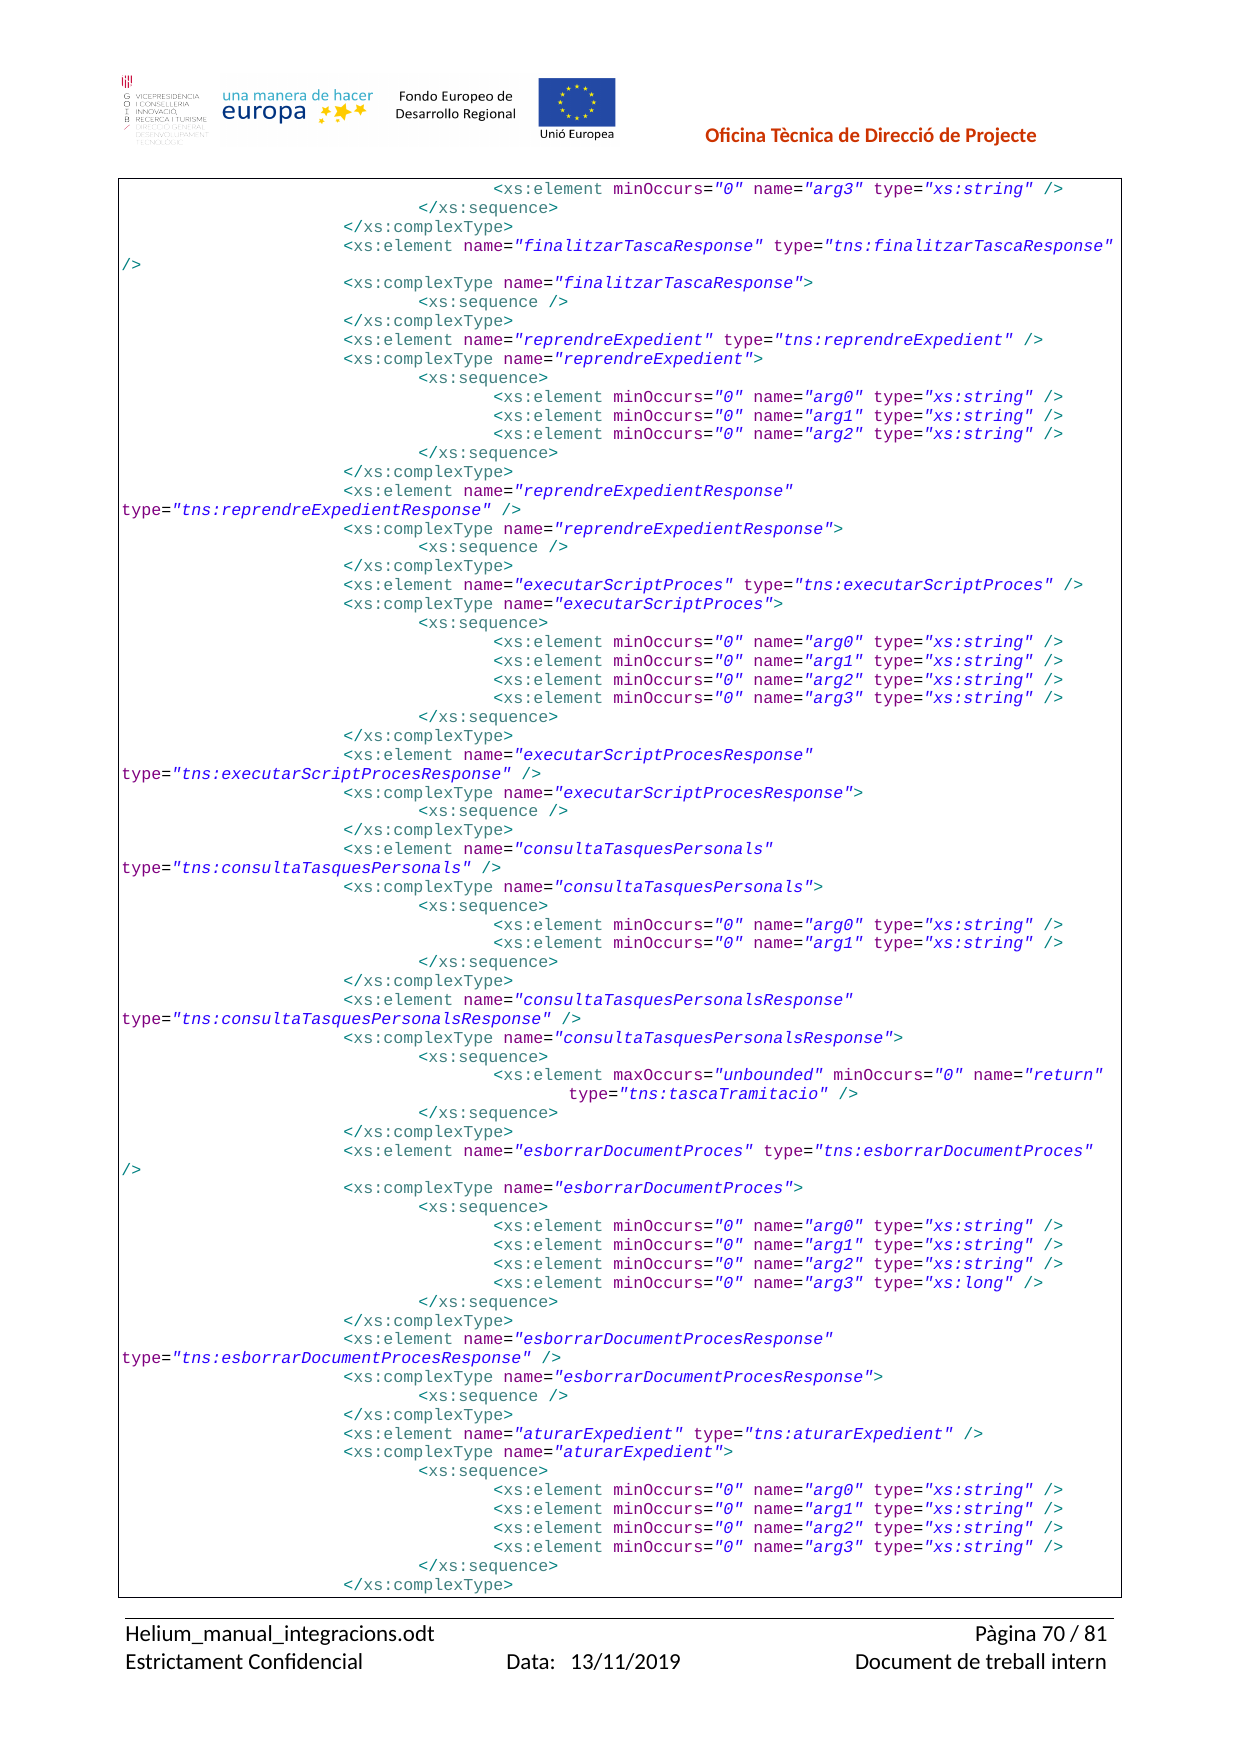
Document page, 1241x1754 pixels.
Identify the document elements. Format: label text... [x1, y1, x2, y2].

text </xs:complexType> [119, 1573, 1121, 1597]
text <xs:complexType name="reprendreExpedient"> [119, 347, 1121, 366]
text <xs:element maxOccurs="unbounded" minOccurs="0" name="return" [119, 1064, 1121, 1083]
text </xs:sequence> [119, 951, 1121, 969]
text <xs:sequence> [119, 366, 1121, 385]
text <xs:complexType name="finalitzarTascaResponse"> [119, 272, 1121, 291]
text <xs:element name="esborrarDocumentProcesResponse" type="tns:esborrarDocumentProcesResponse" /> [119, 1328, 1121, 1366]
text <xs:element minOccurs="0" name="arg1" type="xs:string" /> [119, 649, 1121, 668]
text <xs:element minOccurs="0" name="arg3" type="xs:string" /> [119, 179, 1121, 197]
text </xs:complexType> [119, 215, 1121, 234]
text <xs:element minOccurs="0" name="arg0" type="xs:string" /> [119, 1479, 1121, 1497]
text <xs:complexType name="executarScriptProcesResponse"> [119, 781, 1121, 800]
text <xs:sequence> [119, 1460, 1121, 1479]
text </xs:complexType> [119, 724, 1121, 743]
text </xs:sequence> [119, 706, 1121, 724]
text <xs:complexType name="reprendreExpedientResponse"> [119, 517, 1121, 536]
text <xs:element minOccurs="0" name="arg1" type="xs:string" /> [119, 1233, 1121, 1252]
text <xs:complexType name="aturarExpedient"> [119, 1441, 1121, 1460]
text <xs:element name="aturarExpedient" type="tns:aturarExpedient" /> [119, 1422, 1121, 1441]
text <xs:complexType name="consultaTasquesPersonals"> [119, 875, 1121, 894]
text </xs:sequence> [119, 442, 1121, 461]
text <xs:element name="consultaTasquesPersonals" type="tns:consultaTasquesPersonals" /> [119, 838, 1121, 875]
text </xs:sequence> [119, 1290, 1121, 1309]
text </xs:complexType> [119, 461, 1121, 479]
text <xs:element minOccurs="0" name="arg2" type="xs:string" /> [119, 668, 1121, 687]
text <xs:sequence /> [119, 291, 1121, 310]
text </xs:complexType> [119, 969, 1121, 988]
text </xs:complexType> [119, 819, 1121, 838]
text <xs:element minOccurs="0" name="arg0" type="xs:string" /> [119, 385, 1121, 404]
text </xs:complexType> [119, 555, 1121, 574]
text <xs:element name="executarScriptProcesResponse" type="tns:executarScriptProcesResponse" /> [119, 743, 1121, 781]
text <xs:element name="reprendreExpedientResponse" type="tns:reprendreExpedientResponse" /> [119, 479, 1121, 517]
text </xs:complexType> [119, 1403, 1121, 1422]
text <xs:element minOccurs="0" name="arg3" type="xs:string" /> [119, 1535, 1121, 1554]
text <xs:sequence> [119, 894, 1121, 913]
text <xs:element minOccurs="0" name="arg3" type="xs:long" /> [119, 1271, 1121, 1290]
text <xs:element minOccurs="0" name="arg1" type="xs:string" /> [119, 1497, 1121, 1516]
text </xs:sequence> [119, 1102, 1121, 1120]
text <xs:element name="reprendreExpedient" type="tns:reprendreExpedient" /> [119, 328, 1121, 347]
text <xs:element minOccurs="0" name="arg2" type="xs:string" /> [119, 423, 1121, 442]
text <xs:complexType name="executarScriptProces"> [119, 592, 1121, 611]
text <xs:sequence /> [119, 1384, 1121, 1403]
text <xs:sequence /> [119, 800, 1121, 819]
text <xs:element name="executarScriptProces" type="tns:executarScriptProces" /> [119, 574, 1121, 592]
text <xs:element name="consultaTasquesPersonalsResponse" type="tns:consultaTasquesPersonalsResponse" /> [119, 988, 1121, 1026]
text <xs:element minOccurs="0" name="arg1" type="xs:string" /> [119, 404, 1121, 423]
text <xs:complexType name="esborrarDocumentProces"> [119, 1177, 1121, 1196]
text type="tns:tascaTramitacio" /> [119, 1083, 1121, 1102]
text </xs:complexType> [119, 1309, 1121, 1328]
text <xs:sequence> [119, 1045, 1121, 1064]
text <xs:element minOccurs="0" name="arg2" type="xs:string" /> [119, 1516, 1121, 1535]
text <xs:sequence /> [119, 536, 1121, 555]
text </xs:sequence> [119, 1554, 1121, 1573]
picture [219, 73, 621, 147]
text <xs:sequence> [119, 611, 1121, 630]
text <xs:element minOccurs="0" name="arg0" type="xs:string" /> [119, 1215, 1121, 1233]
text <xs:sequence> [119, 1196, 1121, 1215]
text <xs:complexType name="esborrarDocumentProcesResponse"> [119, 1366, 1121, 1384]
text <xs:element name="esborrarDocumentProces" type="tns:esborrarDocumentProces" /> [119, 1139, 1121, 1177]
text <xs:complexType name="consultaTasquesPersonalsResponse"> [119, 1026, 1121, 1045]
text <xs:element minOccurs="0" name="arg2" type="xs:string" /> [119, 1252, 1121, 1271]
text <xs:element minOccurs="0" name="arg0" type="xs:string" /> [119, 913, 1121, 932]
text <xs:element minOccurs="0" name="arg3" type="xs:string" /> [119, 687, 1121, 706]
text <xs:element minOccurs="0" name="arg1" type="xs:string" /> [119, 932, 1121, 951]
text <xs:element minOccurs="0" name="arg0" type="xs:string" /> [119, 630, 1121, 649]
text </xs:complexType> [119, 1120, 1121, 1139]
picture [118, 73, 213, 147]
text <xs:element name="finalitzarTascaResponse" type="tns:finalitzarTascaResponse" /> [119, 234, 1121, 272]
text </xs:sequence> [119, 197, 1121, 215]
text </xs:complexType> [119, 310, 1121, 328]
